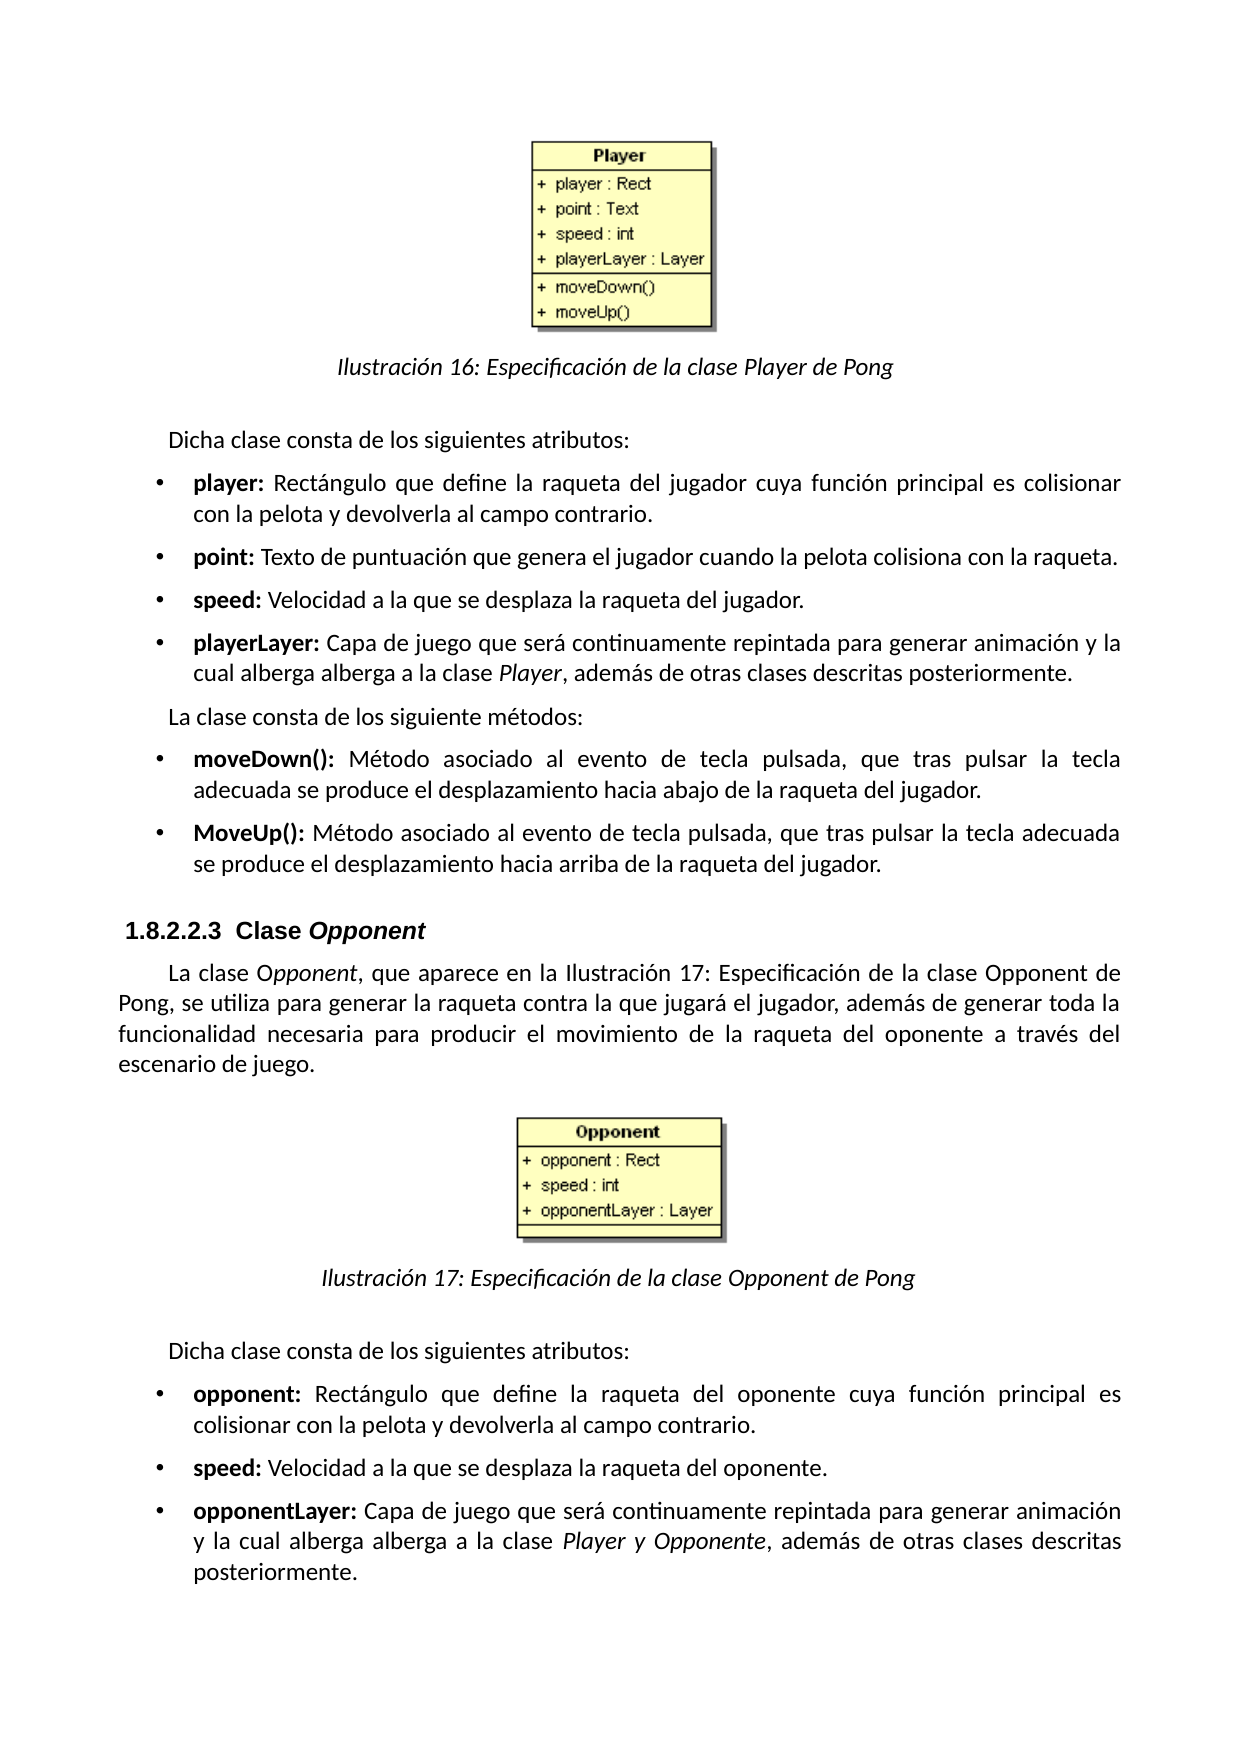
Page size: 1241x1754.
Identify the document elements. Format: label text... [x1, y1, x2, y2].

list playerLayer: Capa de juego que será continuamente repintada para generar animación y la cual alberga alberga a la clase Player, además de otras clases descritas posteriormente. [156, 627, 1122, 688]
text Ilustración 16: Especificación de la clase Player de Pong [337, 131, 903, 381]
list speed: Velocidad a la que se desplaza la raqueta del jugador. [156, 584, 1122, 614]
list opponentLayer: Capa de juego que será continuamente repintada para generar animación y la cual alberga alberga a la clase Player y Opponente, además de otras clases descritas posteriormente. [156, 1495, 1122, 1586]
list point: Texto de puntuación que genera el jugador cuando la pelota colisiona con la raqueta. [156, 541, 1122, 572]
subtitle Clase Opponent [118, 916, 1122, 944]
list MoveUp(): Método asociado al evento de tecla pulsada, que tras pulsar la tecla adecuada se produce el desplazamiento hacia arriba de la raqueta del jugador. [156, 817, 1122, 878]
text La clase consta de los siguiente métodos: [118, 701, 1122, 731]
list opponent: Rectángulo que define la raqueta del oponente cuya función principal es colisionar con la pelota y devolverla al campo contrario. [156, 1378, 1122, 1439]
text La clase Opponent, que aparece en la Ilustración 17: Especificación de la clase Opponent de Pong, se utiliza para generar la raqueta contra la que jugará el jugador, además de generar toda la funcionalidad necesaria para producir el movimiento de la raqueta del oponente a través del escenario de juego. [118, 957, 1122, 1079]
list speed: Velocidad a la que se desplaza la raqueta del oponente. [156, 1452, 1122, 1482]
picture [505, 118, 735, 351]
text Ilustración 17: Especificación de la clase Opponent de Pong [321, 1104, 919, 1292]
list player: Rectángulo que define la raqueta del jugador cuya función principal es colisionar con la pelota y devolverla al campo contrario. [156, 467, 1122, 528]
picture [495, 1091, 745, 1262]
list moveDown(): Método asociado al evento de tecla pulsada, que tras pulsar la tecla adecuada se produce el desplazamiento hacia abajo de la raqueta del jugador. [156, 744, 1122, 805]
text Dicha clase consta de los siguientes atributos: [118, 1335, 1122, 1366]
text Dicha clase consta de los siguientes atributos: [118, 424, 1122, 455]
